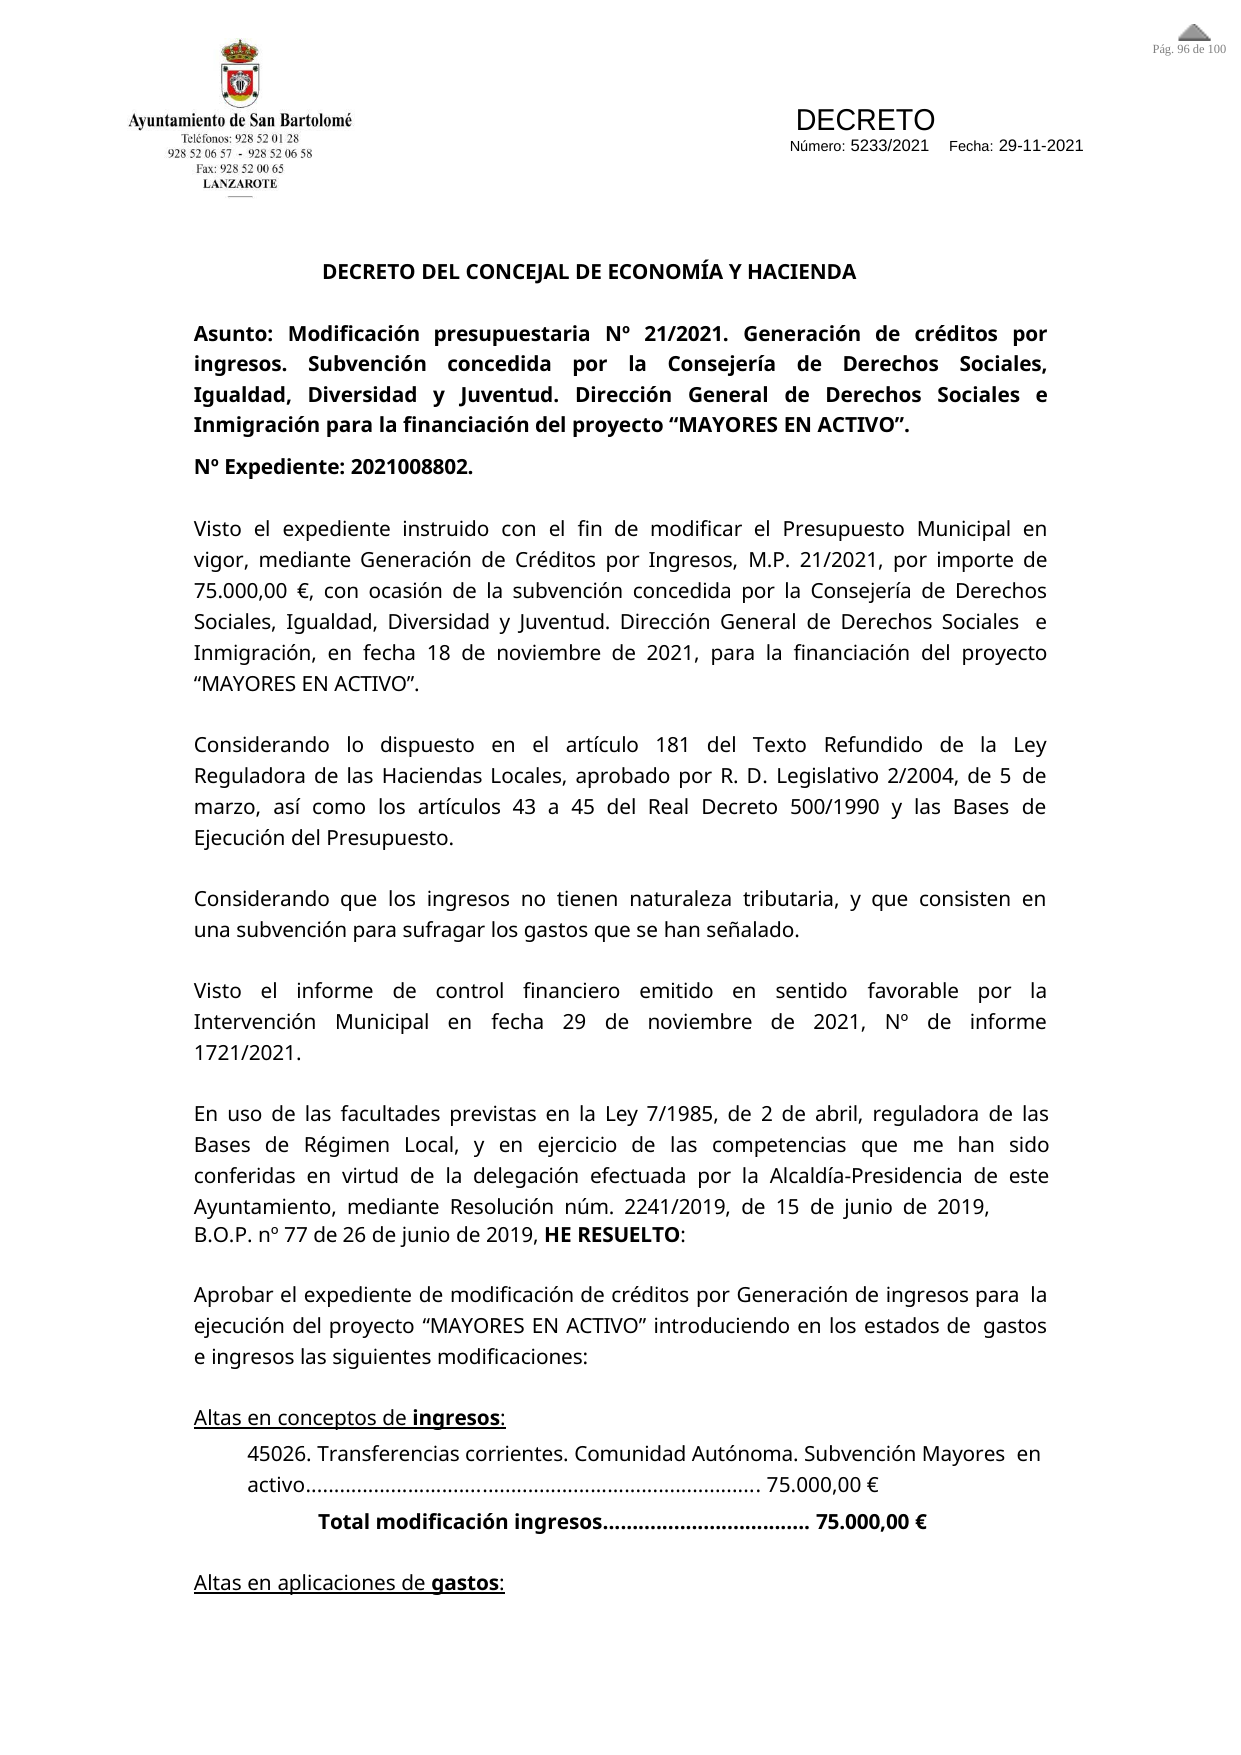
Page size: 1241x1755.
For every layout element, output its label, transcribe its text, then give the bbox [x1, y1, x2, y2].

text Pág. 96 de 100 [1152, 42, 1238, 56]
text B.O.P. nº 77 de 26 de junio de 2019, HE RESUELTO: [194, 1223, 1238, 1247]
text DECRETO DEL CONCEJAL DE ECONOMÍA Y HACIENDA [322, 257, 1238, 286]
text Total modificación ingresos................................... 75.000,00 € [318, 1507, 1238, 1535]
subtitle DECRETO [355, 104, 936, 137]
picture [1177, 24, 1211, 41]
picture [127, 38, 355, 199]
text Visto el expediente instruido con el fin de modificar el Presupuesto Municipal en vigor, mediante Generación de Créditos por Ingresos, M.P. 21/2021, por importe de 75.000,00 €, con ocasión de la subvención concedida por la Consejería de Derechos Sociales, Igualdad, Diversidad y Juventud. Dirección General de Derechos Sociales e Inmigración, en fecha 18 de noviembre de 2021, para la financiación del proyecto “MAYORES EN ACTIVO”. [194, 514, 1048, 697]
text [42, 137, 127, 155]
subtitle [42, 104, 127, 137]
text Visto el informe de control financiero emitido en sentido favorable por la Intervención Municipal en fecha 29 de noviembre de 2021, Nº de informe 1721/2021. [194, 977, 1048, 1066]
text Número: 5233/2021 Fecha: 29-11-2021 [355, 137, 1084, 155]
text Asunto: Modificación presupuestaria Nº 21/2021. Generación de créditos por ingresos. Subvención concedida por la Consejería de Derechos Sociales, Igualdad, Diversidad y Juventud. Dirección General de Derechos Sociales e Inmigración para la financiación del proyecto “MAYORES EN ACTIVO”. [194, 319, 1048, 439]
text Considerando que los ingresos no tienen naturaleza tributaria, y que consisten en una subvención para sufragar los gastos que se han señalado. [194, 884, 1047, 944]
text Aprobar el expediente de modificación de créditos por Generación de ingresos para la ejecución del proyecto “MAYORES EN ACTIVO” introduciendo en los estados de gastos e ingresos las siguientes modificaciones: [194, 1280, 1047, 1371]
text Altas en conceptos de ingresos: [194, 1403, 1238, 1432]
text En uso de las facultades previstas en la Ley 7/1985, de 2 de abril, reguladora de las Bases de Régimen Local, y en ejercicio de las competencias que me han sido conferidas en virtud de la delegación efectuada por la Alcaldía-Presidencia de este Ayuntamiento, mediante Resolución núm. 2241/2019, de 15 de junio de 2019, [194, 1099, 1050, 1221]
text Nº Expediente: 2021008802. [194, 452, 1238, 481]
text 45026. Transferencias corrientes. Comunidad Autónoma. Subvención Mayores en activo................................................................................ 75.000,00 € [247, 1439, 1059, 1499]
text Altas en aplicaciones de gastos: [194, 1568, 1238, 1596]
text Considerando lo dispuesto en el artículo 181 del Texto Refundido de la Ley Reguladora de las Haciendas Locales, aprobado por R. D. Legislativo 2/2004, de 5 de marzo, así como los artículos 43 a 45 del Real Decreto 500/1990 y las Bases de Ejecución del Presupuesto. [194, 730, 1047, 851]
